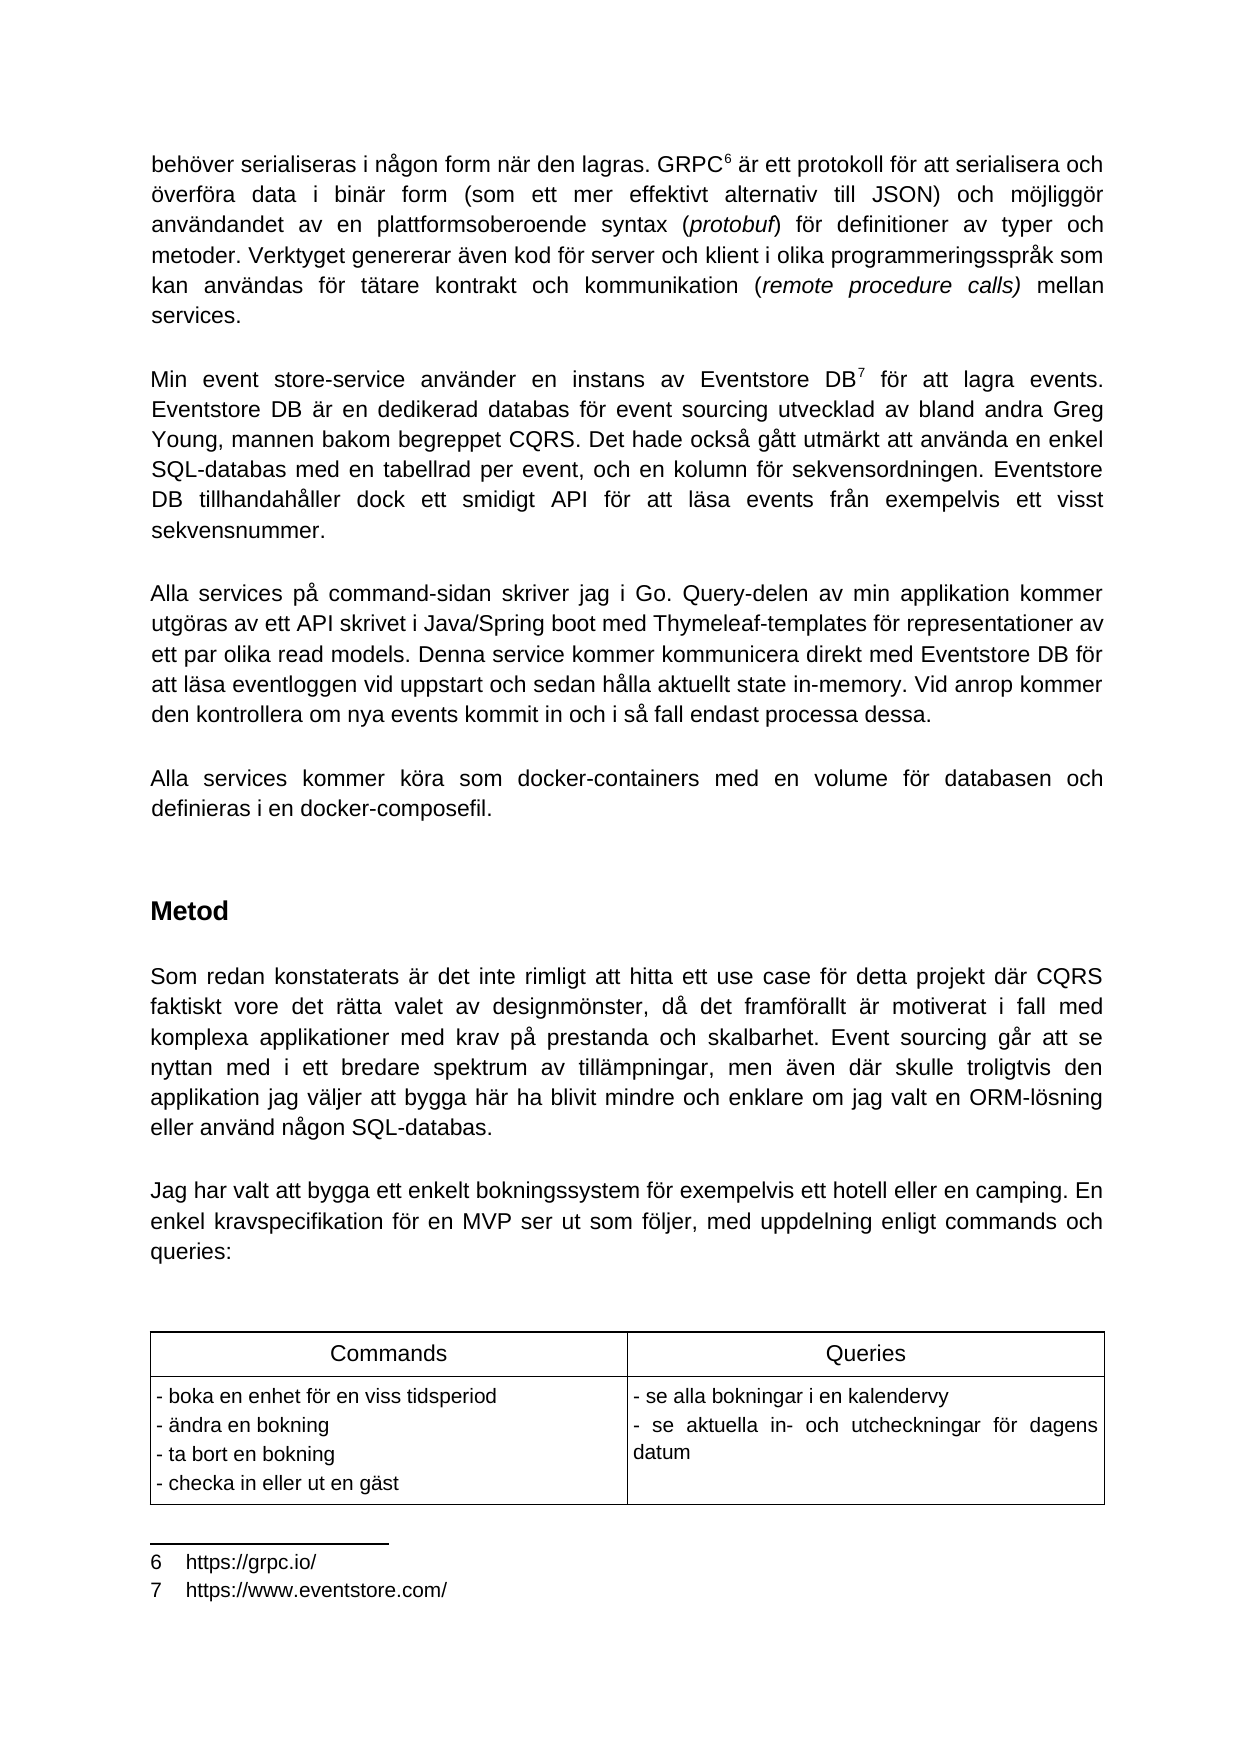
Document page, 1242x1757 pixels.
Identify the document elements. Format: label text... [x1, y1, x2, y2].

table_header Queries [628, 1333, 1104, 1376]
table_cell - se alla bokningar i en kalendervy - se aktuella in- och utcheckningar för dagens datum [628, 1377, 1104, 1504]
subtitle Metod [150, 895, 1104, 926]
text behöver serialiseras i någon form när den lagras. GRPC är ett protokoll för att serialisera och överföra data i binär form (som ett mer effektivt alternativ till JSON) och möjliggör användandet av en plattformsoberoende syntax (protobuf) för definitioner av typer och metoder. Verktyget genererar även kod för server och klient i olika programmeringsspråk som kan användas för tätare kontrakt och kommunikation (remote procedure calls) mellan services. [150, 151, 1104, 328]
table_header Commands [151, 1333, 627, 1376]
table_cell - boka en enhet för en viss tidsperiod - ändra en bokning - ta bort en bokning - checka in eller ut en gäst [151, 1377, 627, 1504]
text Min event store-service använder en instans av Eventstore DB för att lagra events. Eventstore DB är en dedikerad databas för event sourcing utvecklad av bland andra Greg Young, mannen bakom begreppet CQRS. Det hade också gått utmärkt att använda en enkel SQL-databas med en tabellrad per event, och en kolumn för sekvensordningen. Eventstore DB tillhandahåller dock ett smidigt API för att läsa events från exempelvis ett visst sekvensnummer. [150, 366, 1104, 543]
text Alla services kommer köra som docker-containers med en volume för databasen och definieras i en docker-composefil. [150, 764, 1104, 821]
text Alla services på command-sidan skriver jag i Go. Query-delen av min applikation kommer utgöras av ett API skrivet i Java/Spring boot med Thymeleaf-templates för representationer av ett par olika read models. Denna service kommer kommunicera direkt med Eventstore DB för att läsa eventloggen vid uppstart och sedan hålla aktuellt state in-memory. Vid anrop kommer den kontrollera om nya events kommit in och i så fall endast processa dessa. [150, 580, 1104, 727]
text Som redan konstaterats är det inte rimligt att hitta ett use case för detta projekt där CQRS faktiskt vore det rätta valet av designmönster, då det framförallt är motiverat i fall med komplexa applikationer med krav på prestanda och skalbarhet. Event sourcing går att se nyttan med i ett bredare spektrum av tillämpningar, men även där skulle troligtvis den applikation jag väljer att bygga här ha blivit mindre och enklare om jag valt en ORM-lösning eller använd någon SQL-databas. [150, 963, 1104, 1140]
text https://www.eventstore.com/ [150, 1577, 1104, 1601]
text Jag har valt att bygga ett enkelt bokningssystem för exempelvis ett hotell eller en camping. En enkel kravspecifikation för en MVP ser ut som följer, med uppdelning enligt commands och queries: [150, 1177, 1104, 1264]
text https://grpc.io/ [150, 1550, 1104, 1574]
